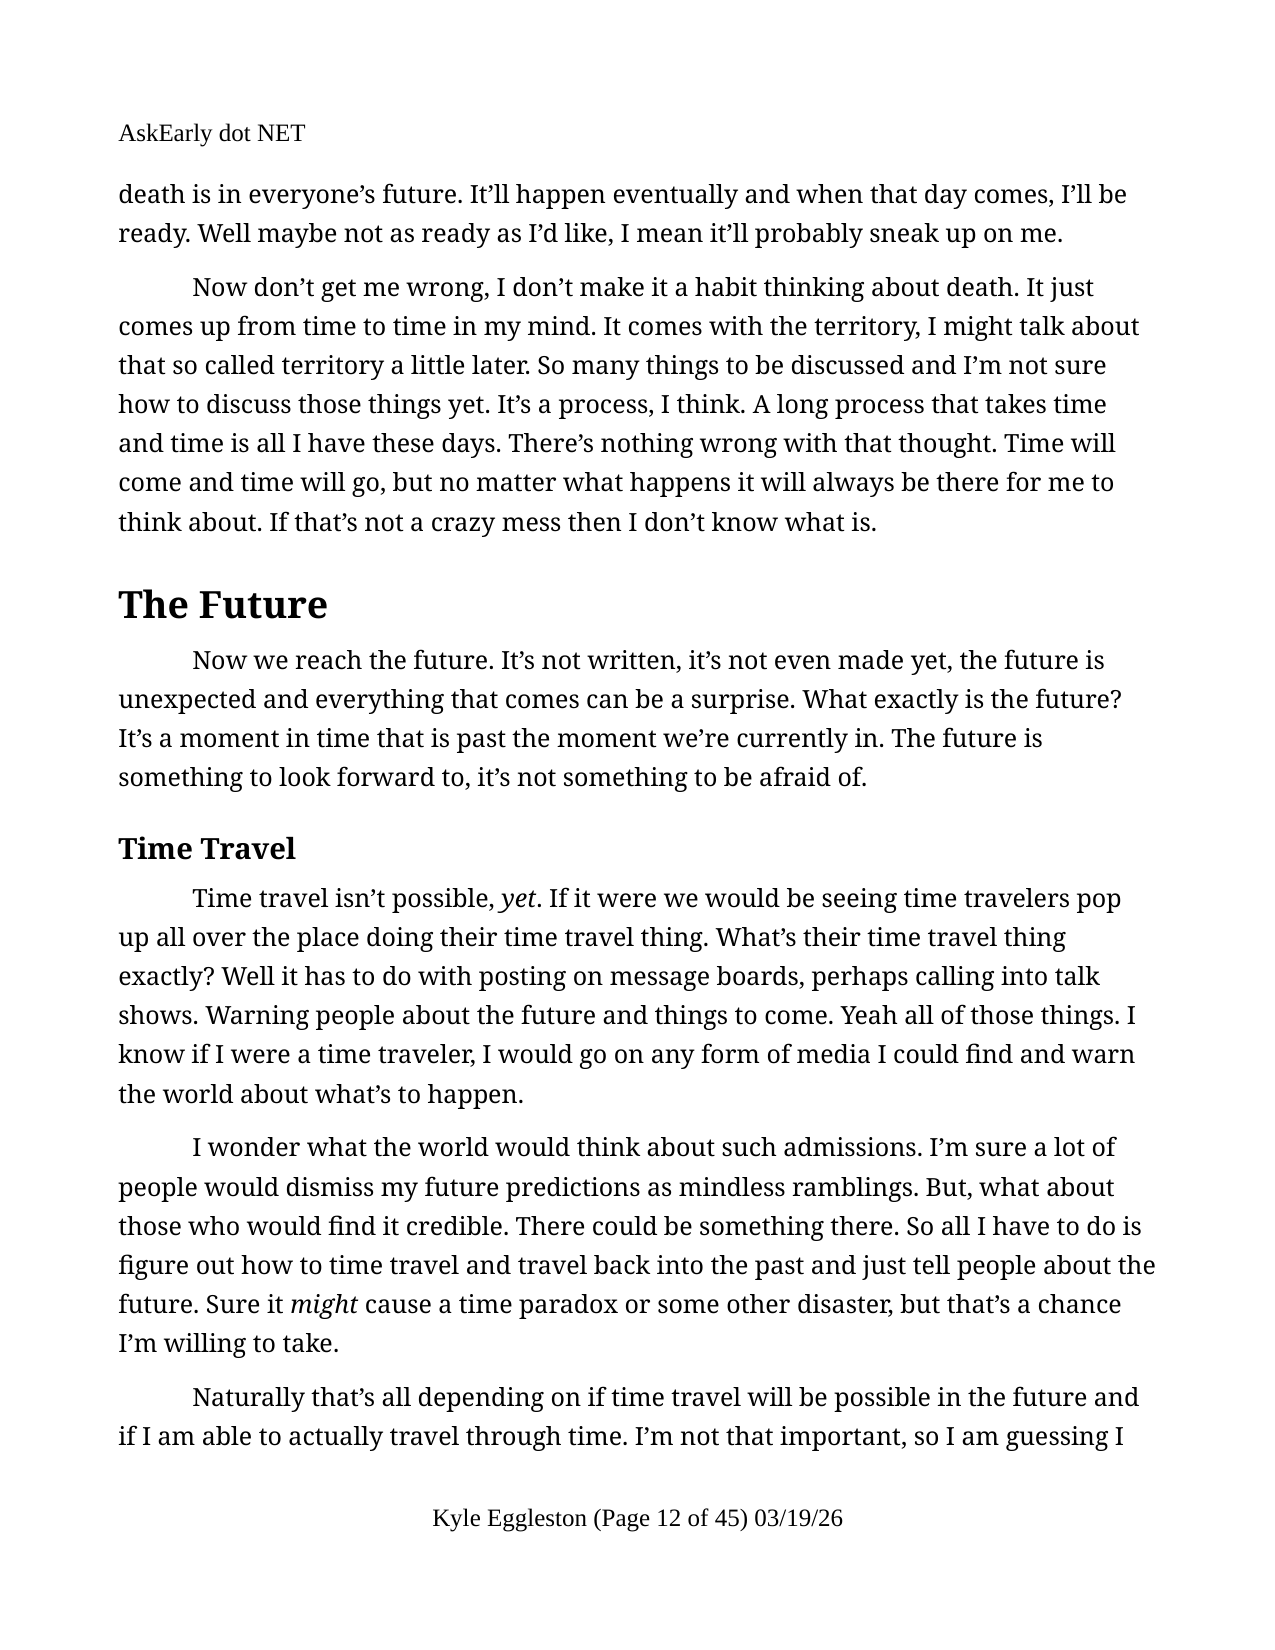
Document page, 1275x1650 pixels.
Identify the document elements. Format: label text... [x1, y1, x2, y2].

text Time travel isn’t possible, yet. If it were we would be seeing time travelers pop up all over the place doing their time travel thing. What’s their time travel thing exactly? Well it has to do with posting on message boards, perhaps calling into talk shows. Warning people about the future and things to come. Yeah all of those things. I know if I were a time traveler, I would go on any form of media I could find and warn the world about what’s to happen. [118, 880, 1157, 1110]
text Naturally that’s all depending on if time travel will be possible in the future and if I am able to actually travel through time. I’m not that important, so I am guessing I [118, 1379, 1157, 1453]
text I wonder what the world would think about such admissions. I’m sure a lot of people would dismiss my future predictions as mindless ramblings. But, what about those who would find it credible. There could be something there. So all I have to do is figure out how to time travel and travel back into the past and just tell people about the future. Sure it might cause a time paradox or some other disaster, but that’s a chance I’m willing to take. [118, 1130, 1157, 1360]
text Now we reach the future. It’s not written, it’s not even made yet, the future is unexpected and everything that comes can be a surprise. What exactly is the future? It’s a moment in time that is past the moment we’re currently in. The future is something to look forward to, it’s not something to be afraid of. [118, 642, 1157, 794]
text death is in everyone’s future. It’ll happen eventually and when that day comes, I’ll be ready. Well maybe not as ready as I’d like, I mean it’ll probably sneak up on me. [118, 176, 1157, 249]
text Now don’t get me wrong, I don’t make it a habit thinking about death. It just comes up from time to time in my mind. It comes with the territory, I might talk about that so called territory a little later. So many things to be discussed and I’m not sure how to discuss those things yet. It’s a process, I think. A long process that takes time and time is all I have these days. There’s nothing wrong with that thought. Time will come and time will go, but no matter what happens it will always be there for me to think about. If that’s not a crazy mess then I don’t know what is. [118, 269, 1157, 538]
subtitle The Future [118, 579, 1157, 630]
subtitle Time Travel [118, 828, 1157, 868]
